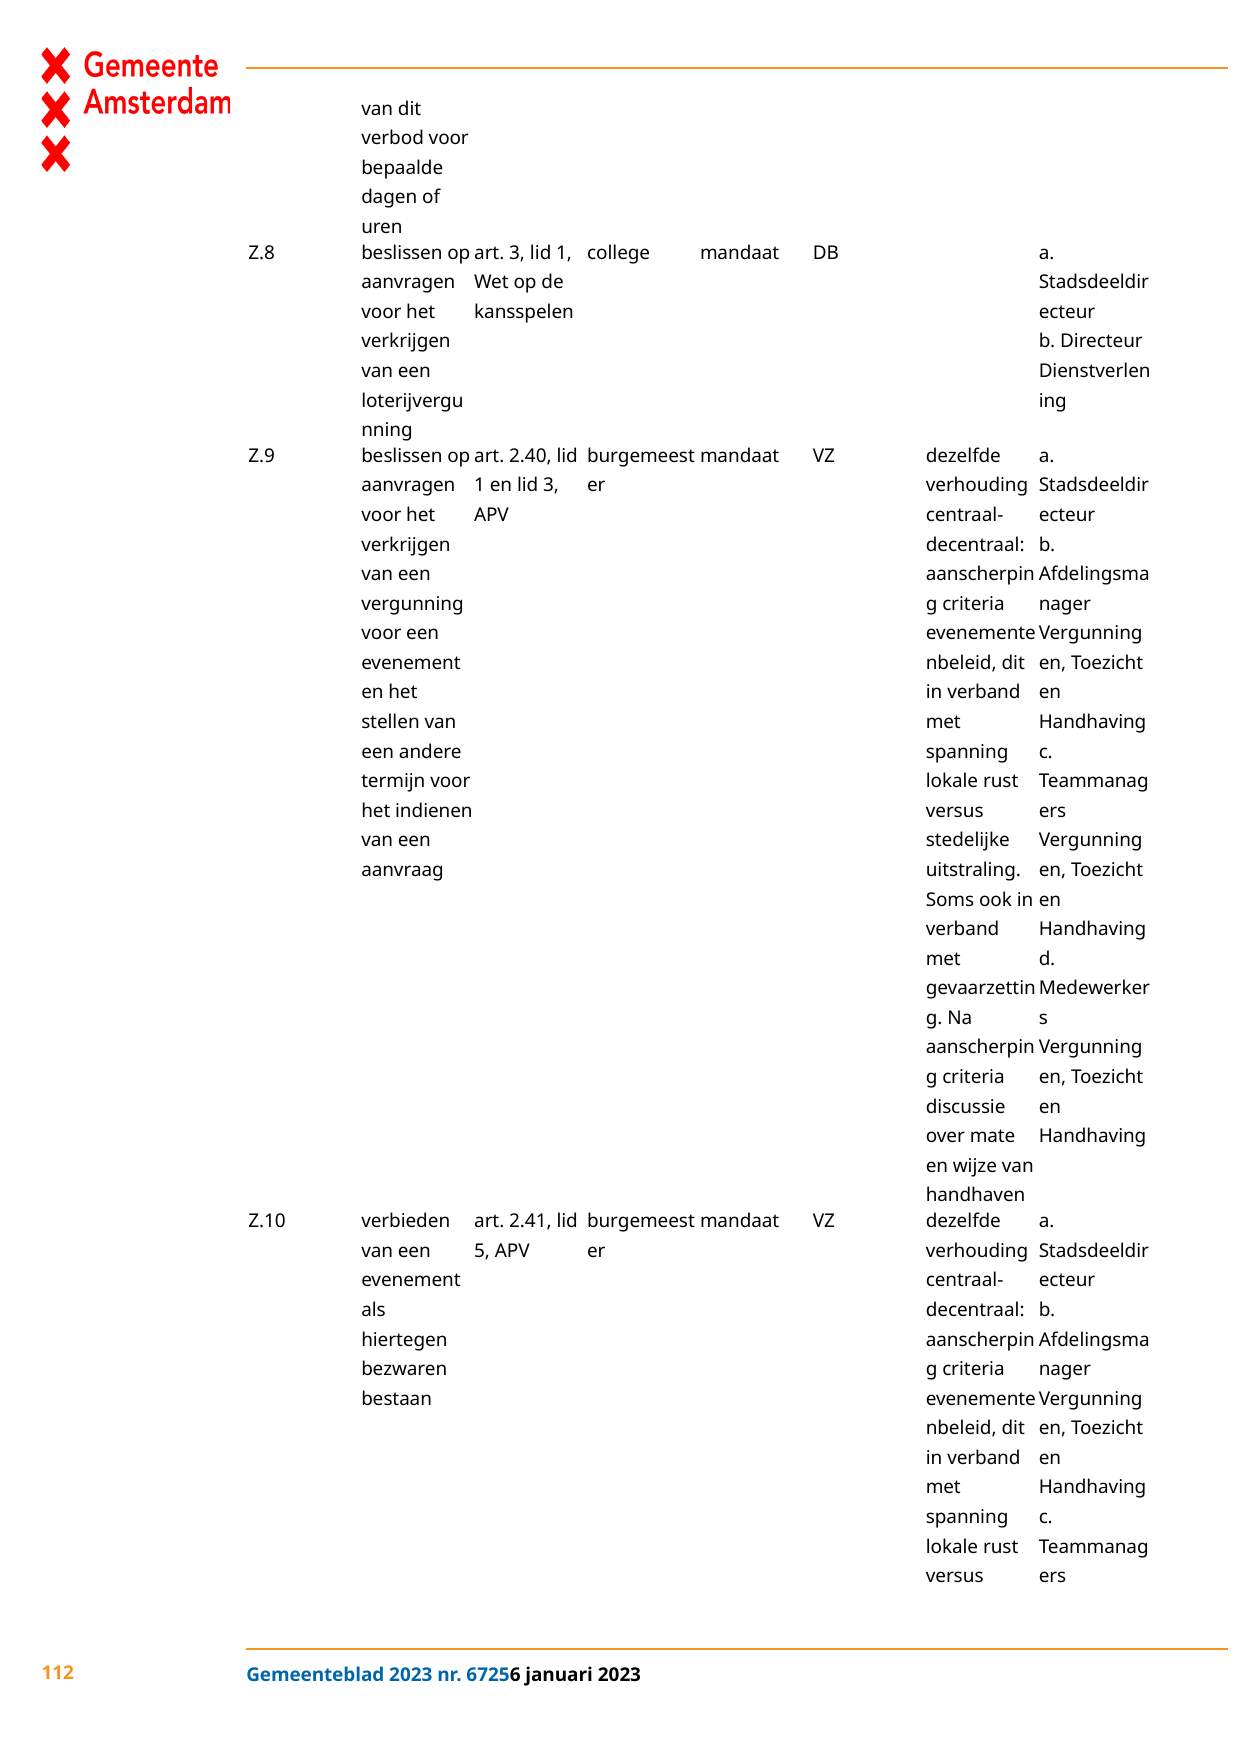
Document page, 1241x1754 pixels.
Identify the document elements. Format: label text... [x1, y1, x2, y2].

table_cell [1039, 95, 1152, 239]
table_cell [926, 239, 1038, 442]
table_cell dezelfde verhouding centraal-decentraal: aanscherping criteria evenementenbeleid, dit in verband met spanning lokale rust versus stedelijke uitstraling. Soms ook in verband met gevaarzetting. Na aanscherping criteria discussie over mate en wijze van handhaven [926, 442, 1038, 1207]
picture [41, 47, 231, 172]
table_cell dezelfde verhouding centraal-decentraal: aanscherping criteria evenementenbeleid, dit in verband met spanning lokale rust versus [926, 1208, 1038, 1588]
table_cell art. 2.40, lid 1 en lid 3, APV [474, 442, 587, 1207]
table_cell [700, 95, 813, 239]
table_cell beslissen op aanvragen voor het verkrijgen van een vergunning voor een evenement en het stellen van een andere termijn voor het indienen van een aanvraag [361, 442, 474, 1207]
table_cell [813, 95, 926, 239]
table_cell a. Stadsdeeldirecteur b. Directeur Dienstverlening [1039, 239, 1152, 442]
table_cell [926, 95, 1038, 239]
table_cell van dit verbod voor bepaalde dagen of uren [361, 95, 474, 239]
table_cell mandaat [700, 1208, 813, 1588]
table_cell Z.10 [248, 1208, 361, 1588]
table_cell a. Stadsdeeldirecteur b. Afdelingsmanager Vergunningen, Toezicht en Handhaving c. Teammanagers [1039, 1208, 1152, 1588]
table_cell Z.8 [248, 239, 361, 442]
table_cell burgemeester [587, 442, 700, 1207]
table_cell [248, 95, 361, 239]
table_cell burgemeester [587, 1208, 700, 1588]
table_cell mandaat [700, 442, 813, 1207]
table_cell Z.9 [248, 442, 361, 1207]
table_cell art. 3, lid 1, Wet op de kansspelen [474, 239, 587, 442]
table_cell DB [813, 239, 926, 442]
table_cell VZ [813, 1208, 926, 1588]
table_cell [474, 95, 587, 239]
table_cell mandaat [700, 239, 813, 442]
table_cell a. Stadsdeeldirecteur b. Afdelingsmanager Vergunningen, Toezicht en Handhaving c. Teammanagers Vergunningen, Toezicht en Handhaving d. Medewerkers Vergunningen, Toezicht en Handhaving [1039, 442, 1152, 1207]
table_cell beslissen op aanvragen voor het verkrijgen van een loterijvergunning [361, 239, 474, 442]
table_cell college [587, 239, 700, 442]
table_cell VZ [813, 442, 926, 1207]
table_cell [587, 95, 700, 239]
table_cell verbieden van een evenement als hiertegen bezwaren bestaan [361, 1208, 474, 1588]
table_cell art. 2.41, lid 5, APV [474, 1208, 587, 1588]
